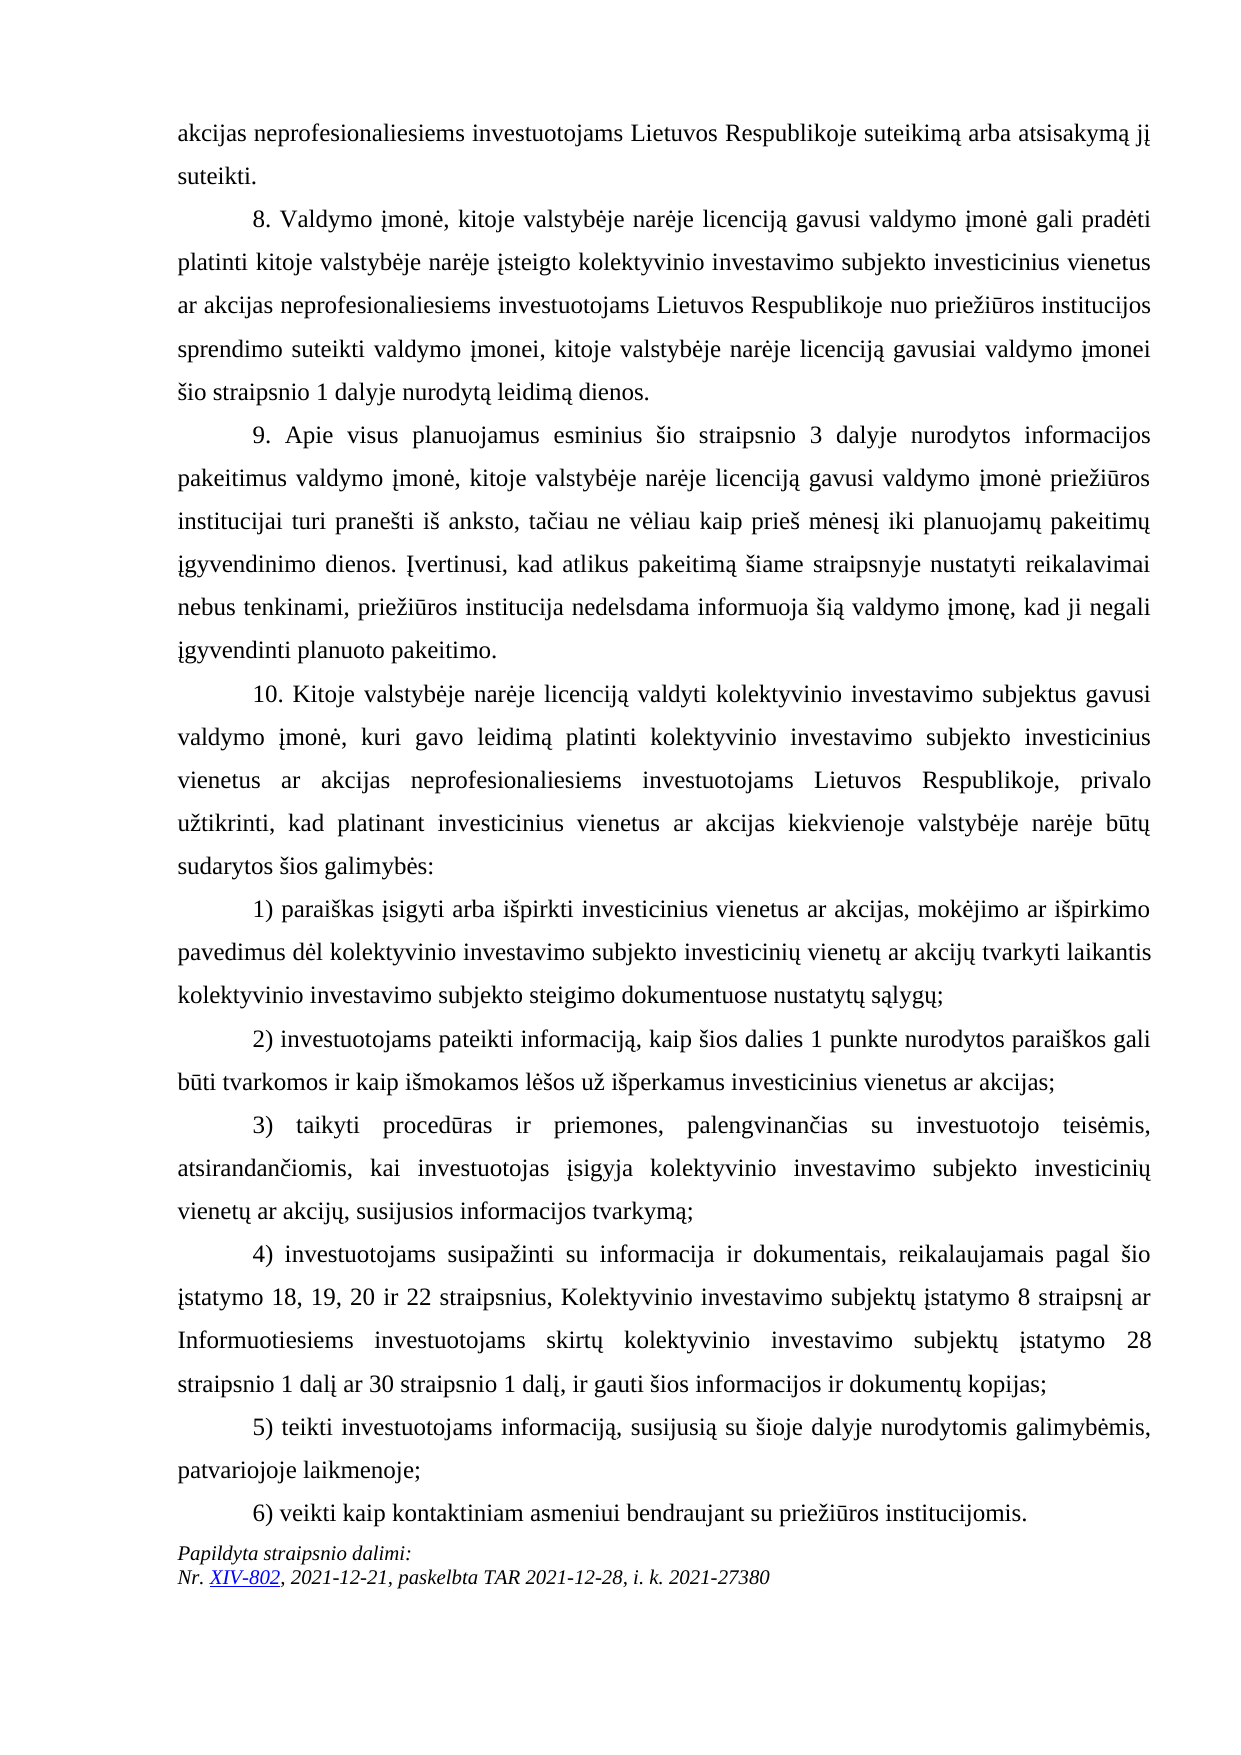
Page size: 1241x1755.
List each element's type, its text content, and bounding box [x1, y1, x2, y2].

text Nr. XIV-802, 2021-12-21, paskelbta TAR 2021-12-28, i. k. 2021-27380 [177, 1565, 1152, 1589]
text 5) teikti investuotojams informaciją, susijusią su šioje dalyje nurodytomis galimybėmis, patvariojoje laikmenoje; [177, 1412, 1152, 1484]
text 10. Kitoje valstybėje narėje licenciją valdyti kolektyvinio investavimo subjektus gavusi valdymo įmonė, kuri gavo leidimą platinti kolektyvinio investavimo subjekto investicinius vienetus ar akcijas neprofesionaliesiems investuotojams Lietuvos Respublikoje, privalo užtikrinti, kad platinant investicinius vienetus ar akcijas kiekvienoje valstybėje narėje būtų sudarytos šios galimybės: [177, 679, 1152, 880]
text 4) investuotojams susipažinti su informacija ir dokumentais, reikalaujamais pagal šio įstatymo 18, 19, 20 ir 22 straipsnius, Kolektyvinio investavimo subjektų įstatymo 8 straipsnį ar Informuotiesiems investuotojams skirtų kolektyvinio investavimo subjektų įstatymo 28 straipsnio 1 dalį ar 30 straipsnio 1 dalį, ir gauti šios informacijos ir dokumentų kopijas; [177, 1239, 1152, 1397]
text akcijas neprofesionaliesiems investuotojams Lietuvos Respublikoje suteikimą arba atsisakymą jį suteikti. [177, 118, 1152, 190]
text 1) paraiškas įsigyti arba išpirkti investicinius vienetus ar akcijas, mokėjimo ar išpirkimo pavedimus dėl kolektyvinio investavimo subjekto investicinių vienetų ar akcijų tvarkyti laikantis kolektyvinio investavimo subjekto steigimo dokumentuose nustatytų sąlygų; [177, 894, 1152, 1009]
text 6) veikti kaip kontaktiniam asmeniui bendraujant su priežiūros institucijomis. [177, 1498, 1152, 1527]
text 2) investuotojams pateikti informaciją, kaip šios dalies 1 punkte nurodytos paraiškos gali būti tvarkomos ir kaip išmokamos lėšos už išperkamus investicinius vienetus ar akcijas; [177, 1024, 1152, 1096]
text 8. Valdymo įmonė, kitoje valstybėje narėje licenciją gavusi valdymo įmonė gali pradėti platinti kitoje valstybėje narėje įsteigto kolektyvinio investavimo subjekto investicinius vienetus ar akcijas neprofesionaliesiems investuotojams Lietuvos Respublikoje nuo priežiūros institucijos sprendimo suteikti valdymo įmonei, kitoje valstybėje narėje licenciją gavusiai valdymo įmonei šio straipsnio 1 dalyje nurodytą leidimą dienos. [177, 204, 1152, 406]
text 3) taikyti procedūras ir priemones, palengvinančias su investuotojo teisėmis, atsirandančiomis, kai investuotojas įsigyja kolektyvinio investavimo subjekto investicinių vienetų ar akcijų, susijusios informacijos tvarkymą; [177, 1110, 1152, 1225]
text 9. Apie visus planuojamus esminius šio straipsnio 3 dalyje nurodytos informacijos pakeitimus valdymo įmonė, kitoje valstybėje narėje licenciją gavusi valdymo įmonė priežiūros institucijai turi pranešti iš anksto, tačiau ne vėliau kaip prieš mėnesį iki planuojamų pakeitimų įgyvendinimo dienos. Įvertinusi, kad atlikus pakeitimą šiame straipsnyje nustatyti reikalavimai nebus tenkinami, priežiūros institucija nedelsdama informuoja šią valdymo įmonę, kad ji negali įgyvendinti planuoto pakeitimo. [177, 420, 1152, 664]
text Papildyta straipsnio dalimi: [177, 1541, 1152, 1565]
